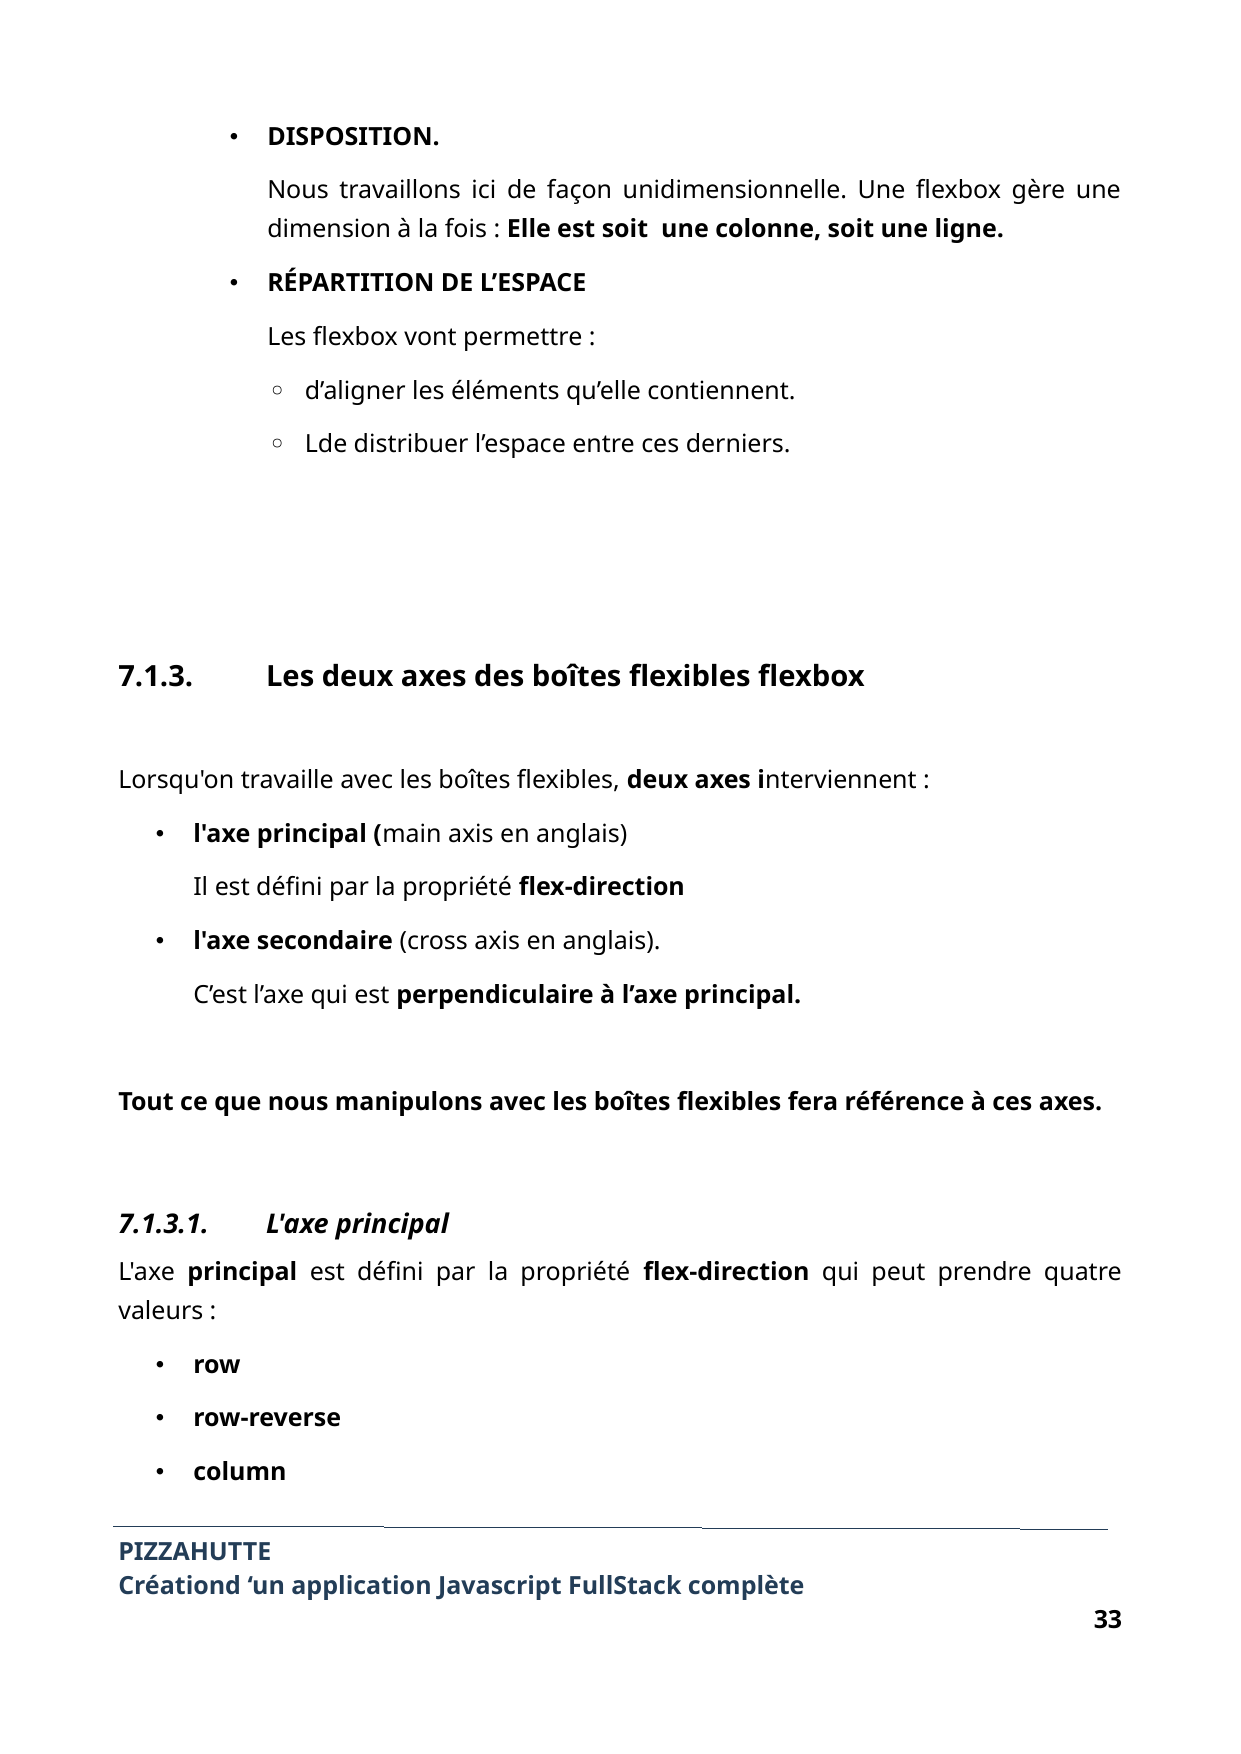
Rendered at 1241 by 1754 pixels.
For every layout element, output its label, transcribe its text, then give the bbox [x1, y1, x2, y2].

text Tout ce que nous manipulons avec les boîtes flexibles fera référence à ces axes. [118, 1084, 1122, 1118]
list l'axe principal (main axis en anglais) [156, 815, 1122, 849]
list d’aligner les éléments qu’elle contiennent. [267, 372, 1122, 406]
list row-reverse [156, 1400, 1122, 1434]
list Les flexbox vont permettre : [229, 318, 1122, 353]
list column [156, 1454, 1122, 1488]
list C’est l’axe qui est perpendiculaire à l’axe principal. [156, 977, 1122, 1011]
list Lde distribuer l’espace entre ces derniers. [267, 426, 1122, 460]
text L'axe principal est défini par la propriété flex-direction qui peut prendre quatre valeurs : [118, 1253, 1122, 1327]
list DISPOSITION. [229, 118, 1122, 152]
subtitle Les deux axes des boîtes flexibles flexbox [118, 656, 1122, 695]
list l'axe secondaire (cross axis en anglais). [156, 923, 1122, 957]
subtitle L'axe principal [118, 1204, 1122, 1241]
list Nous travaillons ici de façon unidimensionnelle. Une flexbox gère une dimension à la fois : Elle est soit une colonne, soit une ligne. [229, 172, 1122, 245]
list Il est défini par la propriété flex-direction [156, 869, 1122, 903]
text Lorsqu'on travaille avec les boîtes flexibles, deux axes interviennent : [118, 762, 1122, 796]
list RÉPARTITION DE L’ESPACE [229, 265, 1122, 299]
list row [156, 1346, 1122, 1380]
